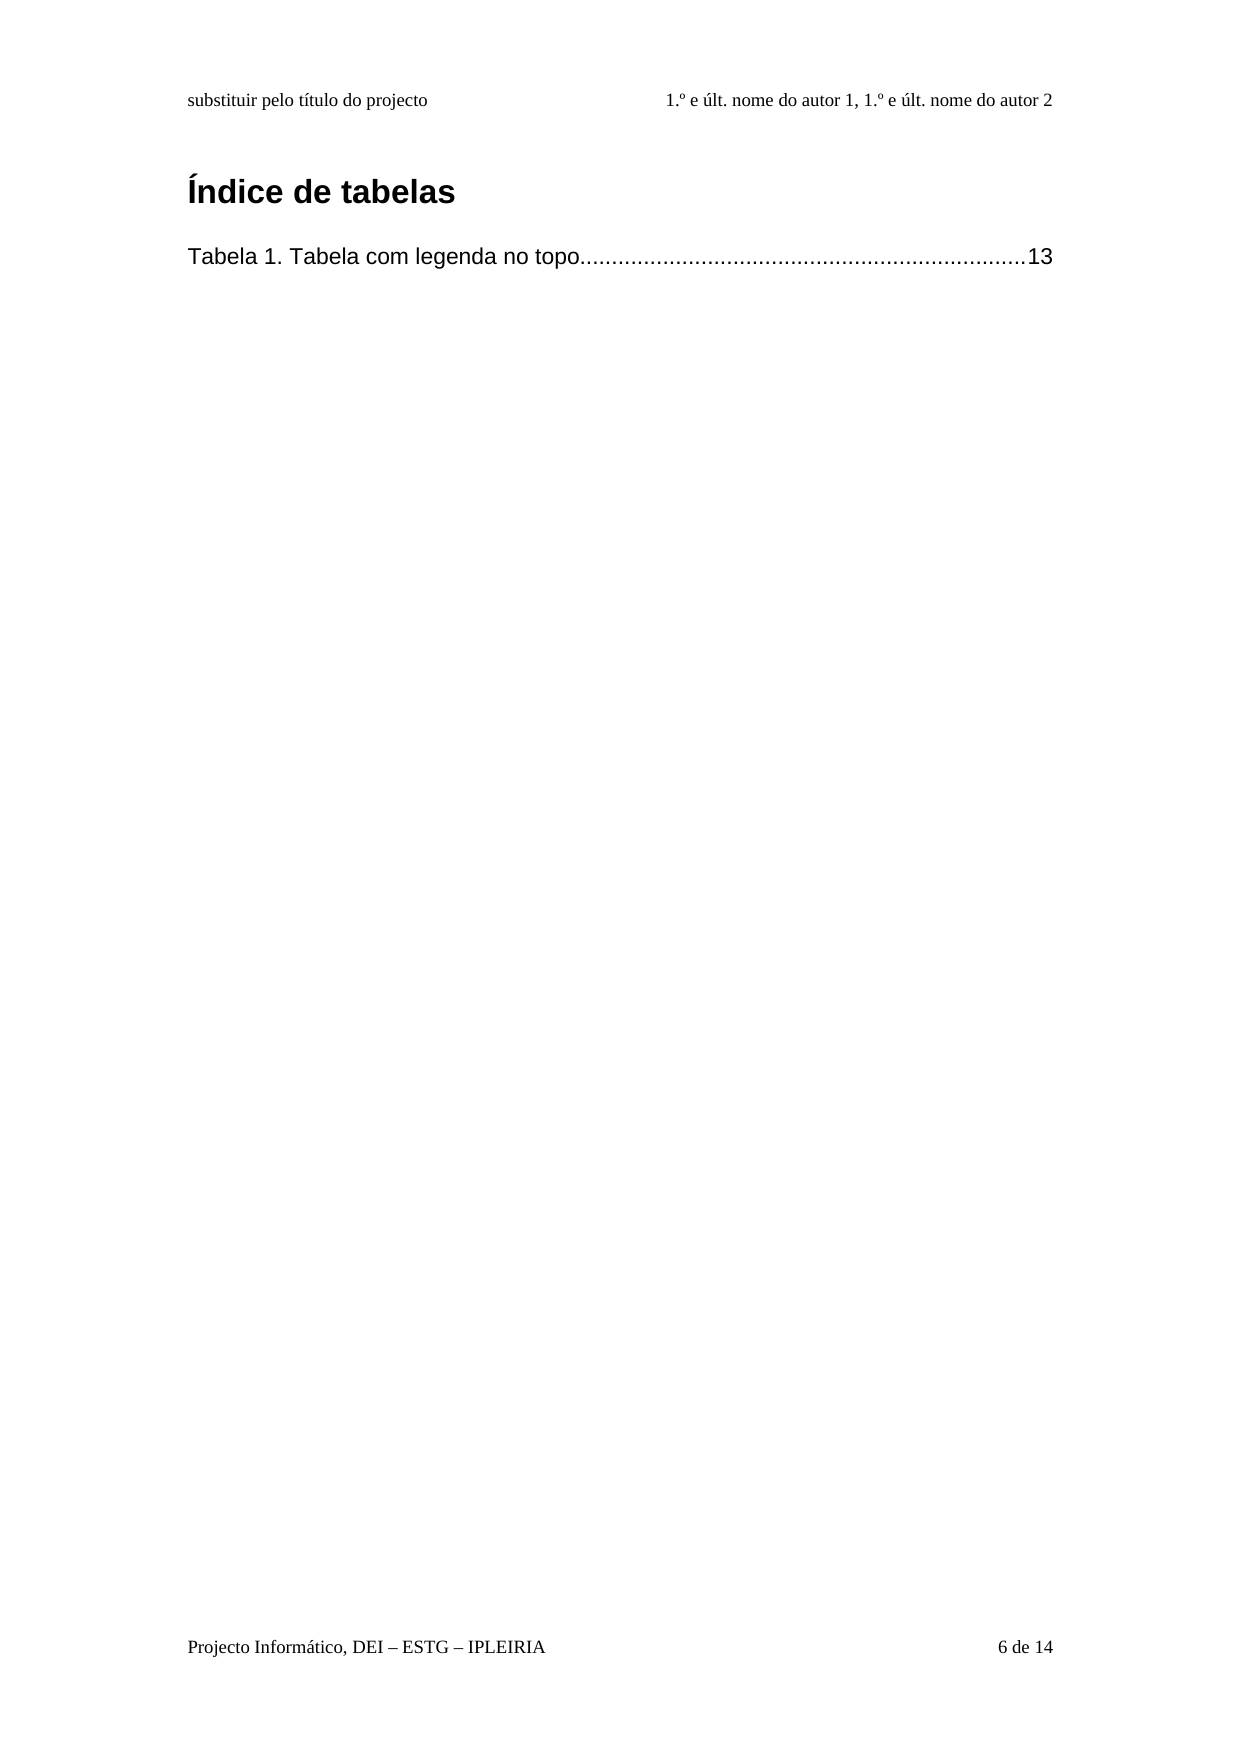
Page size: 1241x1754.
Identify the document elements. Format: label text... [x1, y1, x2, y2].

text Tabela 1. Tabela com legenda no topo 13 [187, 243, 1053, 269]
subtitle Índice de tabelas [187, 172, 1053, 211]
